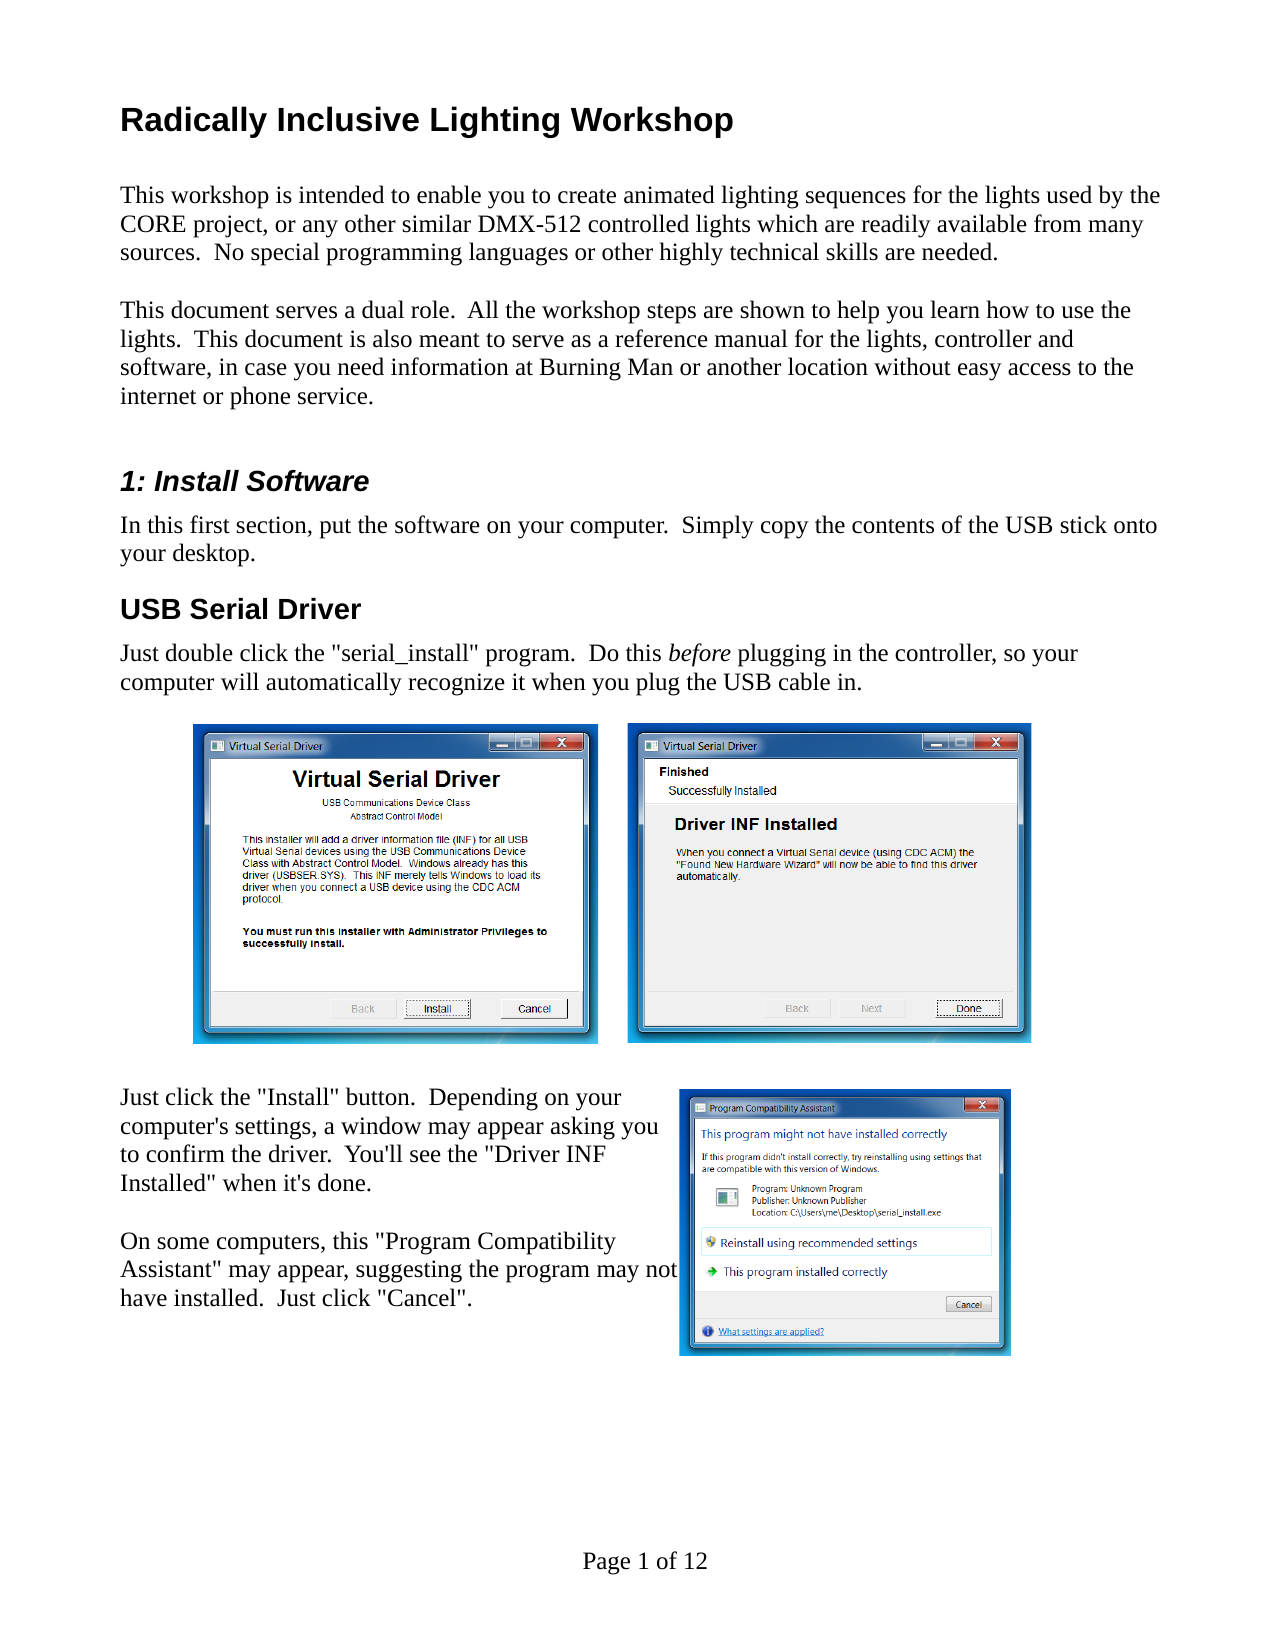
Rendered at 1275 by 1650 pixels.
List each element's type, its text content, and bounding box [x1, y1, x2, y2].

picture [193, 724, 599, 1044]
text In this first section, put the software on your computer. Simply copy the contents of the USB stick onto your desktop. [120, 510, 1170, 567]
text Just double click the "serial_install" program. Do this before plugging in the controller, so your computer will automatically recognize it when you plug the USB cable in. [120, 638, 1170, 696]
text This workshop is intended to enable you to create animated lighting sequences for the lights used by the CORE project, or any other similar DMX-512 controlled lights which are readily available from many sources. No special programming languages or other highly technical skills are needed. [120, 180, 1170, 266]
subtitle 1: Install Software [120, 464, 1170, 497]
subtitle Radically Inclusive Lighting Workshop [120, 100, 1170, 139]
text This document serves a dual role. All the workshop steps are shown to help you learn how to use the lights. This document is also meant to serve as a reference manual for the lights, controller and software, in case you need information at Burning Man or another location without easy access to the internet or phone service. [120, 295, 1170, 410]
text On some computers, this "Program Compatibility Assistant" may appear, suggesting the program may not have installed. Just click "Cancel". [120, 1226, 679, 1312]
picture [627, 723, 1032, 1043]
subtitle USB Serial Driver [120, 592, 1170, 626]
picture [679, 1089, 1011, 1356]
text Just click the "Install" button. Depending on your computer's settings, a window may appear asking you to confirm the driver. You'll see the "Driver INF Installed" when it's done. [120, 1082, 1170, 1197]
text [1011, 1226, 1170, 1312]
